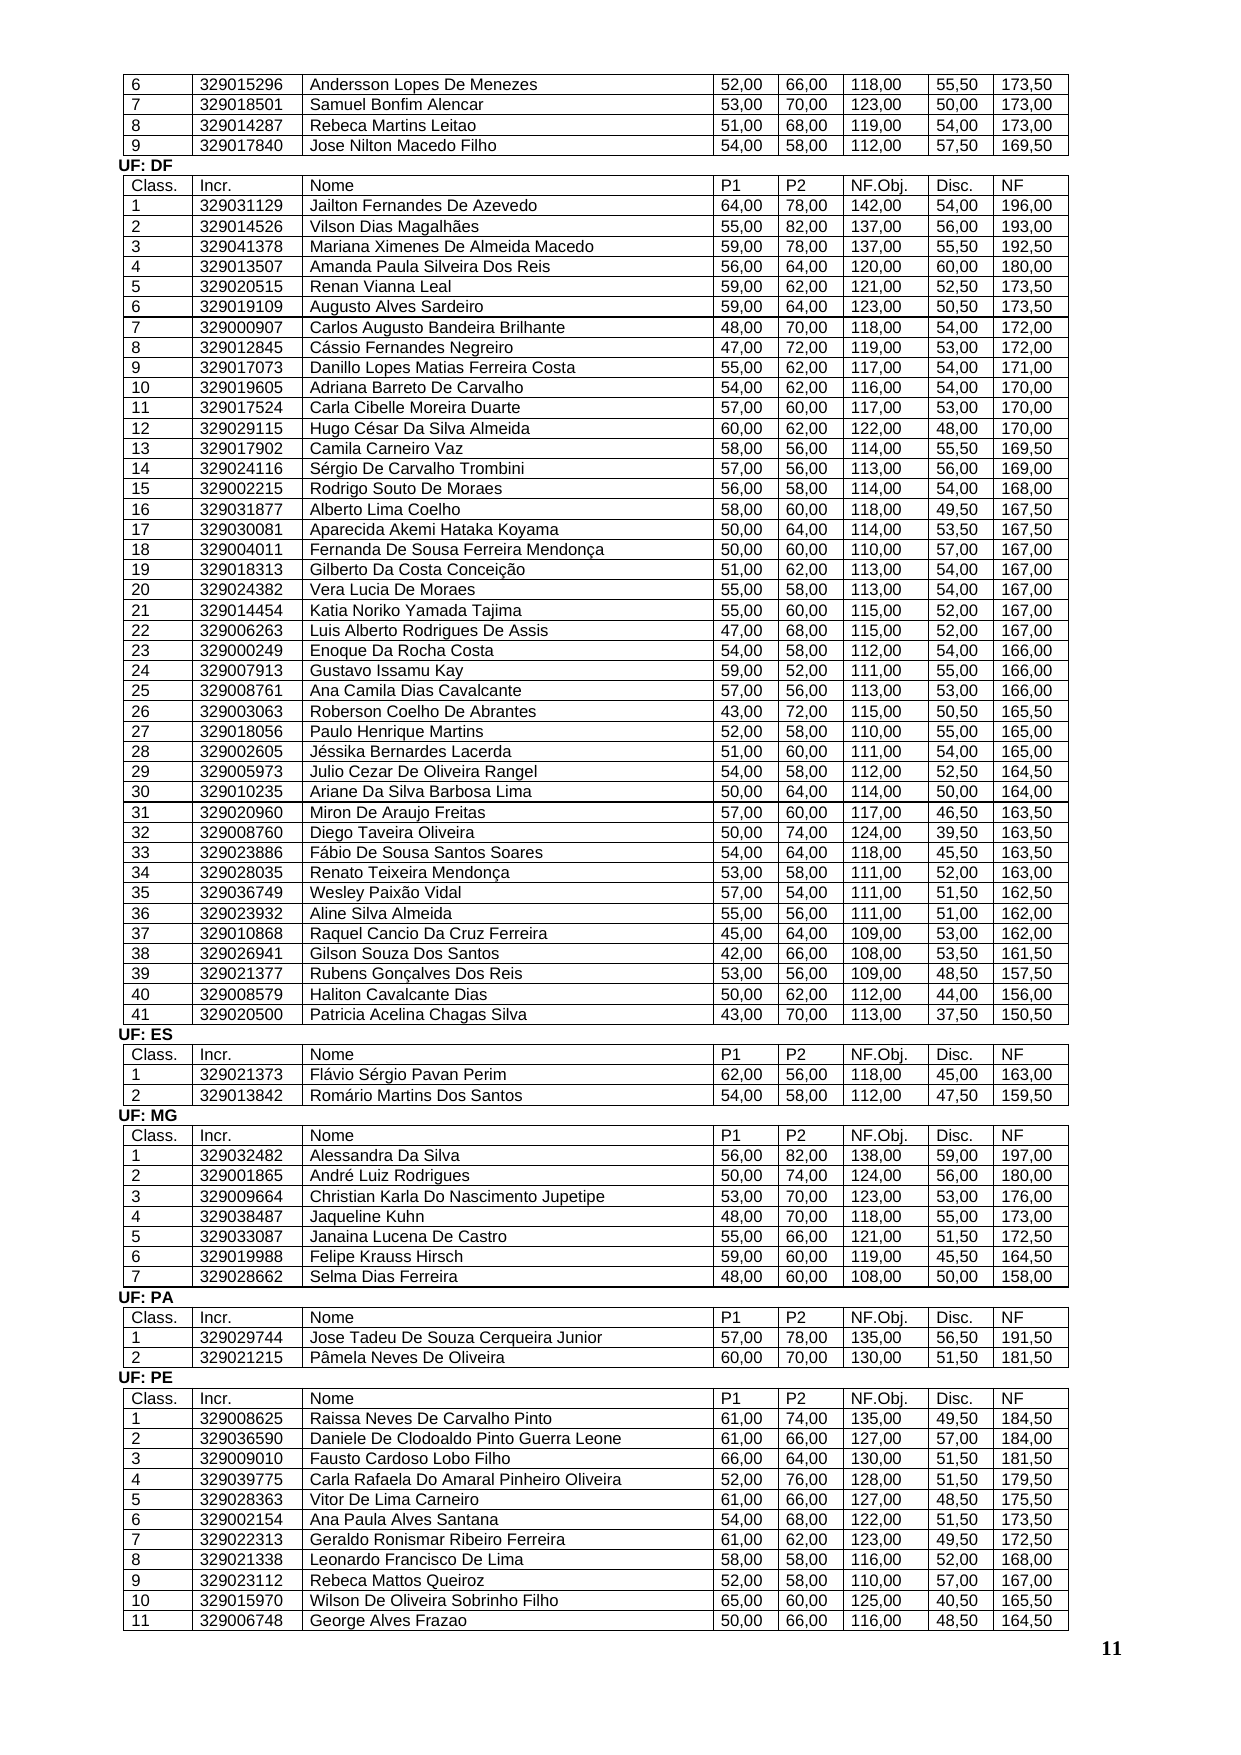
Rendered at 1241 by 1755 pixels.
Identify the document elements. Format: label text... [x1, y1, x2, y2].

table_header Disc. [929, 1045, 993, 1064]
table_header NF.Obj. [844, 1045, 928, 1064]
table_header P1 [714, 1126, 778, 1145]
table_cell 56,00 [779, 439, 843, 458]
table_cell 64,00 [714, 196, 778, 215]
table_cell 54,00 [714, 762, 778, 781]
table_cell 157,50 [994, 964, 1068, 983]
table_header P1 [714, 1045, 778, 1064]
table_cell 57,50 [929, 136, 993, 155]
table_cell 7 [124, 95, 192, 114]
table_cell 54,00 [714, 843, 778, 862]
table_cell 54,00 [929, 196, 993, 215]
table_cell 59,00 [714, 277, 778, 296]
table_cell 28 [124, 742, 192, 761]
table_cell 181,50 [994, 1449, 1068, 1468]
table_cell 52,50 [929, 277, 993, 296]
table_cell 36 [124, 904, 192, 923]
table_cell 57,00 [714, 803, 778, 822]
table_cell 6 [124, 1247, 192, 1266]
table_cell 70,00 [779, 95, 843, 114]
table_cell 329017524 [193, 398, 302, 417]
table_cell 55,50 [929, 439, 993, 458]
table_cell 167,00 [994, 1570, 1068, 1589]
table_cell 55,00 [929, 1207, 993, 1226]
table_cell 60,00 [779, 1267, 843, 1286]
table_cell 43,00 [714, 1005, 778, 1024]
table_cell 329015296 [193, 75, 302, 94]
table_cell 55,00 [714, 904, 778, 923]
table_cell 64,00 [779, 297, 843, 316]
table_cell 20 [124, 580, 192, 599]
table_cell 60,00 [779, 540, 843, 559]
table_cell 65,00 [714, 1591, 778, 1610]
table_cell 123,00 [844, 1186, 928, 1206]
table_cell 61,00 [714, 1429, 778, 1448]
table_cell 60,00 [779, 803, 843, 822]
table_cell 59,00 [714, 1247, 778, 1266]
table_cell 64,00 [779, 782, 843, 801]
table_cell 7 [124, 1530, 192, 1549]
table_cell Romário Martins Dos Santos [303, 1085, 713, 1104]
table_cell Roberson Coelho De Abrantes [303, 701, 713, 721]
table_cell 114,00 [844, 439, 928, 458]
table_cell 114,00 [844, 782, 928, 801]
table_cell 54,00 [929, 742, 993, 761]
table_cell Cássio Fernandes Negreiro [303, 338, 713, 357]
table_cell 4 [124, 1469, 192, 1488]
table_cell 112,00 [844, 762, 928, 781]
table_cell 329017902 [193, 439, 302, 458]
table_cell 33 [124, 843, 192, 862]
table_cell 114,00 [844, 479, 928, 498]
table_cell 110,00 [844, 540, 928, 559]
table_cell 329005973 [193, 762, 302, 781]
table_cell 329001865 [193, 1166, 302, 1185]
table_header Nome [303, 1045, 713, 1064]
table_cell 62,00 [779, 984, 843, 1003]
table_cell 329024382 [193, 580, 302, 599]
table_cell 55,00 [714, 600, 778, 619]
table_cell 118,00 [844, 75, 928, 94]
table_cell 53,00 [929, 398, 993, 417]
table_cell 66,00 [779, 1227, 843, 1246]
table_cell 48,50 [929, 1611, 993, 1630]
table_cell 66,00 [779, 75, 843, 94]
table_cell 68,00 [779, 115, 843, 134]
table_cell 64,00 [779, 520, 843, 539]
table_header Nome [303, 1308, 713, 1327]
table_cell 48,00 [714, 1207, 778, 1226]
table_cell 163,50 [994, 823, 1068, 842]
table_cell 329003063 [193, 701, 302, 721]
table_cell 50,00 [714, 540, 778, 559]
table_cell 62,00 [779, 560, 843, 579]
table_cell 329026941 [193, 944, 302, 963]
table_cell 45,50 [929, 1247, 993, 1266]
table_cell 50,00 [714, 520, 778, 539]
table_cell 60,00 [779, 1591, 843, 1610]
table_cell 329018501 [193, 95, 302, 114]
table_cell Fausto Cardoso Lobo Filho [303, 1449, 713, 1468]
table_cell 3 [124, 1449, 192, 1468]
table_cell 70,00 [779, 1005, 843, 1024]
table_cell 137,00 [844, 216, 928, 236]
table_cell 57,00 [714, 1328, 778, 1347]
table_header Incr. [193, 1126, 302, 1145]
table_cell 49,50 [929, 499, 993, 518]
table_cell 58,00 [779, 1085, 843, 1104]
table_header P2 [779, 1389, 843, 1408]
table_cell 162,00 [994, 924, 1068, 943]
table_cell 53,00 [714, 95, 778, 114]
table_cell 6 [124, 1510, 192, 1529]
table_cell 58,00 [779, 863, 843, 882]
table_header NF.Obj. [844, 1308, 928, 1327]
table_cell Gilberto Da Costa Conceição [303, 560, 713, 579]
table_cell 64,00 [779, 924, 843, 943]
table_cell 82,00 [779, 216, 843, 236]
table_cell 3 [124, 1186, 192, 1206]
table_cell 58,00 [714, 499, 778, 518]
table_cell 169,00 [994, 459, 1068, 478]
table_header P2 [779, 1045, 843, 1064]
table_cell 329029744 [193, 1328, 302, 1347]
table_cell 329007913 [193, 661, 302, 680]
table_cell 54,00 [714, 1085, 778, 1104]
table_cell 57,00 [714, 681, 778, 700]
table_cell 54,00 [929, 641, 993, 660]
table_cell 53,50 [929, 944, 993, 963]
table_cell 164,50 [994, 762, 1068, 781]
table_cell 7 [124, 318, 192, 337]
table_cell Renato Teixeira Mendonça [303, 863, 713, 882]
table_cell George Alves Frazao [303, 1611, 713, 1630]
table_cell Jose Tadeu De Souza Cerqueira Junior [303, 1328, 713, 1347]
table_cell 125,00 [844, 1591, 928, 1610]
table_cell Vilson Dias Magalhães [303, 216, 713, 236]
table_cell 109,00 [844, 964, 928, 983]
table_cell 82,00 [779, 1146, 843, 1165]
table_cell 11 [124, 1611, 192, 1630]
table_cell 78,00 [779, 237, 843, 256]
table_cell 124,00 [844, 1166, 928, 1185]
table_cell 51,50 [929, 1227, 993, 1246]
table_cell 196,00 [994, 196, 1068, 215]
table_cell 329023112 [193, 1570, 302, 1589]
table_cell 74,00 [779, 1409, 843, 1428]
table_cell 58,00 [779, 580, 843, 599]
table_header Class. [124, 1126, 192, 1145]
table_cell 70,00 [779, 318, 843, 337]
table_cell 169,50 [994, 439, 1068, 458]
table_cell 50,00 [714, 984, 778, 1003]
table_cell 50,00 [929, 782, 993, 801]
table_cell Amanda Paula Silveira Dos Reis [303, 257, 713, 276]
table_cell 9 [124, 1570, 192, 1589]
table_cell 58,00 [714, 439, 778, 458]
table_cell 150,50 [994, 1005, 1068, 1024]
table_header NF.Obj. [844, 1126, 928, 1145]
table_cell 54,00 [929, 580, 993, 599]
table_cell 329013507 [193, 257, 302, 276]
table_cell 25 [124, 681, 192, 700]
table_cell 181,50 [994, 1348, 1068, 1367]
table_cell 163,50 [994, 803, 1068, 822]
table_cell 329023932 [193, 904, 302, 923]
table_cell 162,00 [994, 904, 1068, 923]
table_cell 55,00 [929, 661, 993, 680]
table_cell 329023886 [193, 843, 302, 862]
table_header P1 [714, 1389, 778, 1408]
table_cell 48,00 [714, 318, 778, 337]
table_cell 118,00 [844, 843, 928, 862]
table_cell 53,00 [714, 863, 778, 882]
table_cell Sérgio De Carvalho Trombini [303, 459, 713, 478]
table_cell 173,00 [994, 115, 1068, 134]
table_cell 329000907 [193, 318, 302, 337]
table_cell 164,00 [994, 782, 1068, 801]
table_cell Andersson Lopes De Menezes [303, 75, 713, 94]
table_header NF [994, 1126, 1068, 1145]
table_cell 192,50 [994, 237, 1068, 256]
table_header P2 [779, 1308, 843, 1327]
table_cell 163,00 [994, 863, 1068, 882]
table_cell 66,00 [779, 1429, 843, 1448]
table_cell 130,00 [844, 1449, 928, 1468]
table_cell 70,00 [779, 1207, 843, 1226]
table_cell 56,00 [779, 459, 843, 478]
table_header Class. [124, 1389, 192, 1408]
table_cell Carla Cibelle Moreira Duarte [303, 398, 713, 417]
table_cell 52,00 [714, 75, 778, 94]
table_cell 29 [124, 762, 192, 781]
table_cell 164,50 [994, 1247, 1068, 1266]
table_cell Miron De Araujo Freitas [303, 803, 713, 822]
table_header NF.Obj. [844, 1389, 928, 1408]
table_cell 114,00 [844, 520, 928, 539]
table_cell 72,00 [779, 701, 843, 721]
table_cell 45,00 [929, 1065, 993, 1084]
table_cell 124,00 [844, 823, 928, 842]
table_cell 57,00 [929, 1429, 993, 1448]
table_cell 128,00 [844, 1469, 928, 1488]
table_cell 118,00 [844, 499, 928, 518]
table_header NF [994, 1389, 1068, 1408]
table_cell 329022313 [193, 1530, 302, 1549]
table_cell 50,00 [714, 782, 778, 801]
table_cell 43,00 [714, 701, 778, 721]
table_cell 329036590 [193, 1429, 302, 1448]
table_cell 2 [124, 216, 192, 236]
table_cell 172,50 [994, 1227, 1068, 1246]
table_cell 74,00 [779, 823, 843, 842]
table_header Incr. [193, 1389, 302, 1408]
table_header NF [994, 176, 1068, 195]
table_cell 53,00 [929, 681, 993, 700]
table_cell 142,00 [844, 196, 928, 215]
table_cell 1 [124, 1065, 192, 1084]
text UF: PA [118, 1287, 1122, 1307]
table_cell Enoque Da Rocha Costa [303, 641, 713, 660]
table_cell 12 [124, 419, 192, 438]
table_cell 64,00 [779, 843, 843, 862]
table_cell Augusto Alves Sardeiro [303, 297, 713, 316]
table_cell 51,50 [929, 1469, 993, 1488]
table_cell 329014454 [193, 600, 302, 619]
table_cell 30 [124, 782, 192, 801]
table_cell 329012845 [193, 338, 302, 357]
table_header Incr. [193, 1045, 302, 1064]
table_cell 56,00 [779, 1065, 843, 1084]
table_cell 35 [124, 883, 192, 902]
table_cell 169,50 [994, 136, 1068, 155]
table_cell 10 [124, 378, 192, 397]
table_cell 51,50 [929, 1348, 993, 1367]
table_cell 11 [124, 398, 192, 417]
table_cell 57,00 [714, 459, 778, 478]
table_cell 111,00 [844, 742, 928, 761]
table_header Nome [303, 176, 713, 195]
table_cell Vitor De Lima Carneiro [303, 1490, 713, 1509]
table_cell 193,00 [994, 216, 1068, 236]
table_cell 57,00 [929, 540, 993, 559]
table_cell 5 [124, 277, 192, 296]
table_cell 191,50 [994, 1328, 1068, 1347]
table_cell Jose Nilton Macedo Filho [303, 136, 713, 155]
table_header Incr. [193, 1308, 302, 1327]
table_cell 172,50 [994, 1530, 1068, 1549]
table_cell 31 [124, 803, 192, 822]
table_cell 56,00 [779, 681, 843, 700]
table_cell 39,50 [929, 823, 993, 842]
table_cell Jaqueline Kuhn [303, 1207, 713, 1226]
table_cell 54,00 [929, 318, 993, 337]
table_cell 184,00 [994, 1429, 1068, 1448]
table_cell 329030081 [193, 520, 302, 539]
table_cell 130,00 [844, 1348, 928, 1367]
table_cell 329041378 [193, 237, 302, 256]
table_cell 39 [124, 964, 192, 983]
table_cell 329028035 [193, 863, 302, 882]
table_cell 115,00 [844, 701, 928, 721]
table_cell 54,00 [714, 1510, 778, 1529]
table_cell 7 [124, 1267, 192, 1286]
table_cell 329028662 [193, 1267, 302, 1286]
table_cell Aline Silva Almeida [303, 904, 713, 923]
table_cell Samuel Bonfim Alencar [303, 95, 713, 114]
table_cell 329009010 [193, 1449, 302, 1468]
table_cell 329021373 [193, 1065, 302, 1084]
table_cell 48,00 [714, 1267, 778, 1286]
table_cell Christian Karla Do Nascimento Jupetipe [303, 1186, 713, 1206]
table_cell 21 [124, 600, 192, 619]
table_cell 50,00 [929, 1267, 993, 1286]
table_cell 56,00 [779, 964, 843, 983]
table_cell 127,00 [844, 1490, 928, 1509]
table_cell 62,00 [779, 1530, 843, 1549]
table_cell 40,50 [929, 1591, 993, 1610]
table_header Incr. [193, 176, 302, 195]
table_cell Katia Noriko Yamada Tajima [303, 600, 713, 619]
table_cell 159,50 [994, 1085, 1068, 1104]
table_cell 60,00 [779, 600, 843, 619]
table_cell 48,00 [929, 419, 993, 438]
table_cell 37 [124, 924, 192, 943]
table_cell Luis Alberto Rodrigues De Assis [303, 621, 713, 640]
table_cell Rubens Gonçalves Dos Reis [303, 964, 713, 983]
table_cell Flávio Sérgio Pavan Perim [303, 1065, 713, 1084]
table_cell Wilson De Oliveira Sobrinho Filho [303, 1591, 713, 1610]
table_cell 184,50 [994, 1409, 1068, 1428]
table_cell 3 [124, 237, 192, 256]
table_header P1 [714, 176, 778, 195]
table_cell 173,50 [994, 277, 1068, 296]
table_cell 53,00 [929, 338, 993, 357]
table_cell 6 [124, 75, 192, 94]
table_cell 56,00 [714, 257, 778, 276]
table_cell Mariana Ximenes De Almeida Macedo [303, 237, 713, 256]
table_cell 115,00 [844, 600, 928, 619]
table_cell 51,00 [714, 560, 778, 579]
table_cell 54,00 [929, 378, 993, 397]
table_cell 122,00 [844, 1510, 928, 1529]
table_cell 180,00 [994, 1166, 1068, 1185]
table_cell Vera Lucia De Moraes [303, 580, 713, 599]
table_cell 9 [124, 136, 192, 155]
table_cell 56,00 [779, 904, 843, 923]
table_cell 111,00 [844, 661, 928, 680]
table_cell Daniele De Clodoaldo Pinto Guerra Leone [303, 1429, 713, 1448]
table_cell 52,00 [779, 661, 843, 680]
table_header Nome [303, 1126, 713, 1145]
table_cell Janaina Lucena De Castro [303, 1227, 713, 1246]
table_cell 6 [124, 297, 192, 316]
table_cell 167,00 [994, 580, 1068, 599]
table_cell 137,00 [844, 237, 928, 256]
table_cell 329021215 [193, 1348, 302, 1367]
table_cell 112,00 [844, 984, 928, 1003]
table_cell 53,00 [714, 1186, 778, 1206]
table_cell 52,00 [929, 600, 993, 619]
table_cell 1 [124, 1328, 192, 1347]
table_cell 14 [124, 459, 192, 478]
table_cell 62,00 [714, 1065, 778, 1084]
table_cell André Luiz Rodrigues [303, 1166, 713, 1185]
table_cell 59,00 [714, 237, 778, 256]
table_cell 58,00 [779, 641, 843, 660]
table_cell 165,00 [994, 742, 1068, 761]
table_cell 70,00 [779, 1348, 843, 1367]
table_cell 158,00 [994, 1267, 1068, 1286]
table_cell 135,00 [844, 1328, 928, 1347]
table_cell 47,00 [714, 621, 778, 640]
table_cell 26 [124, 701, 192, 721]
table_cell 118,00 [844, 1207, 928, 1226]
table_cell 66,00 [714, 1449, 778, 1468]
table_cell 4 [124, 1207, 192, 1226]
table_cell 76,00 [779, 1469, 843, 1488]
table_cell 329008761 [193, 681, 302, 700]
table_cell Haliton Cavalcante Dias [303, 984, 713, 1003]
table_cell 50,50 [929, 297, 993, 316]
table_cell Alessandra Da Silva [303, 1146, 713, 1165]
table_cell 52,00 [714, 722, 778, 741]
table_cell 62,00 [779, 358, 843, 377]
table_cell Julio Cezar De Oliveira Rangel [303, 762, 713, 781]
table_cell 329013842 [193, 1085, 302, 1104]
table_cell 60,00 [929, 257, 993, 276]
table_cell 329010868 [193, 924, 302, 943]
table_cell 197,00 [994, 1146, 1068, 1165]
table_cell 54,00 [929, 560, 993, 579]
table_cell Patricia Acelina Chagas Silva [303, 1005, 713, 1024]
table_cell Rebeca Mattos Queiroz [303, 1570, 713, 1589]
table_cell 1 [124, 1409, 192, 1428]
table_cell 113,00 [844, 1005, 928, 1024]
table_cell Felipe Krauss Hirsch [303, 1247, 713, 1266]
table_cell 66,00 [779, 944, 843, 963]
table_cell 121,00 [844, 277, 928, 296]
table_cell 66,00 [779, 1611, 843, 1630]
table_cell 119,00 [844, 115, 928, 134]
table_cell 8 [124, 1550, 192, 1569]
table_cell 109,00 [844, 924, 928, 943]
table_cell 55,00 [929, 722, 993, 741]
table_header Nome [303, 1389, 713, 1408]
text UF: ES [118, 1025, 1122, 1044]
table_cell 44,00 [929, 984, 993, 1003]
table_cell 27 [124, 722, 192, 741]
table_cell 60,00 [714, 1348, 778, 1367]
table_cell 120,00 [844, 257, 928, 276]
table_cell 37,50 [929, 1005, 993, 1024]
table_cell 122,00 [844, 419, 928, 438]
table_cell 329019988 [193, 1247, 302, 1266]
table_cell 329015970 [193, 1591, 302, 1610]
table_cell 59,00 [929, 1146, 993, 1165]
table_cell 56,00 [929, 216, 993, 236]
table_cell 10 [124, 1591, 192, 1610]
table_cell 2 [124, 1429, 192, 1448]
table_cell 53,00 [929, 924, 993, 943]
table_cell Carlos Augusto Bandeira Brilhante [303, 318, 713, 337]
table_cell 2 [124, 1166, 192, 1185]
table_cell 19 [124, 560, 192, 579]
table_cell Raquel Cancio Da Cruz Ferreira [303, 924, 713, 943]
table_cell 8 [124, 338, 192, 357]
table_cell 8 [124, 115, 192, 134]
table_cell 55,00 [714, 580, 778, 599]
table_cell Pâmela Neves De Oliveira [303, 1348, 713, 1367]
table_cell 54,00 [929, 479, 993, 498]
table_cell 62,00 [779, 277, 843, 296]
table_cell 135,00 [844, 1409, 928, 1428]
table_cell 123,00 [844, 297, 928, 316]
table_cell 9 [124, 358, 192, 377]
table_cell Camila Carneiro Vaz [303, 439, 713, 458]
table_cell 329010235 [193, 782, 302, 801]
table_cell Alberto Lima Coelho [303, 499, 713, 518]
table_header Class. [124, 176, 192, 195]
table_cell 329020960 [193, 803, 302, 822]
table_header Disc. [929, 1389, 993, 1408]
table_cell Gustavo Issamu Kay [303, 661, 713, 680]
table_cell 167,00 [994, 540, 1068, 559]
table_cell 329020500 [193, 1005, 302, 1024]
table_cell 329002215 [193, 479, 302, 498]
table_cell 119,00 [844, 1247, 928, 1266]
table_cell 47,50 [929, 1085, 993, 1104]
table_cell 22 [124, 621, 192, 640]
table_cell 167,50 [994, 520, 1068, 539]
table_cell 40 [124, 984, 192, 1003]
table_cell 167,50 [994, 499, 1068, 518]
table_cell 56,00 [714, 1146, 778, 1165]
table_cell Geraldo Ronismar Ribeiro Ferreira [303, 1530, 713, 1549]
table_cell 170,00 [994, 398, 1068, 417]
table_cell 329033087 [193, 1227, 302, 1246]
table_cell 60,00 [779, 398, 843, 417]
table_cell 117,00 [844, 358, 928, 377]
table_cell Leonardo Francisco De Lima [303, 1550, 713, 1569]
table_header P2 [779, 176, 843, 195]
table_cell 61,00 [714, 1409, 778, 1428]
table_cell Rodrigo Souto De Moraes [303, 479, 713, 498]
table_cell 53,50 [929, 520, 993, 539]
table_cell 175,50 [994, 1490, 1068, 1509]
table_cell 58,00 [779, 762, 843, 781]
table_cell Fábio De Sousa Santos Soares [303, 843, 713, 862]
table_cell Ana Camila Dias Cavalcante [303, 681, 713, 700]
table_cell 329006748 [193, 1611, 302, 1630]
table_cell 1 [124, 1146, 192, 1165]
table_cell 68,00 [779, 1510, 843, 1529]
table_cell 46,50 [929, 803, 993, 822]
table_cell 329017073 [193, 358, 302, 377]
table_cell 171,00 [994, 358, 1068, 377]
table_cell 51,00 [714, 115, 778, 134]
table_cell 170,00 [994, 419, 1068, 438]
table_cell 2 [124, 1085, 192, 1104]
table_cell 329008625 [193, 1409, 302, 1428]
table_cell Aparecida Akemi Hataka Koyama [303, 520, 713, 539]
table_cell 56,00 [714, 479, 778, 498]
table_cell 121,00 [844, 1227, 928, 1246]
table_cell 113,00 [844, 681, 928, 700]
table_cell 329002154 [193, 1510, 302, 1529]
table_cell 163,50 [994, 843, 1068, 862]
table_header Class. [124, 1308, 192, 1327]
table_header Disc. [929, 1126, 993, 1145]
table_cell 329019109 [193, 297, 302, 316]
table_cell 329004011 [193, 540, 302, 559]
table_cell 52,00 [929, 621, 993, 640]
table_cell 66,00 [779, 1490, 843, 1509]
table_cell 118,00 [844, 318, 928, 337]
table_cell 112,00 [844, 136, 928, 155]
table_cell 117,00 [844, 803, 928, 822]
table_cell 329031129 [193, 196, 302, 215]
table_cell 57,00 [929, 1570, 993, 1589]
table_cell 50,00 [714, 1166, 778, 1185]
table_cell 58,00 [779, 136, 843, 155]
table_header P1 [714, 1308, 778, 1327]
table_cell 162,50 [994, 883, 1068, 902]
table_cell 329020515 [193, 277, 302, 296]
table_cell 138,00 [844, 1146, 928, 1165]
table_cell 58,00 [714, 1550, 778, 1569]
table_cell 1 [124, 196, 192, 215]
table_cell 60,00 [779, 742, 843, 761]
table_cell 52,50 [929, 762, 993, 781]
table_cell 51,00 [929, 904, 993, 923]
table_cell 166,00 [994, 681, 1068, 700]
table_cell 161,50 [994, 944, 1068, 963]
table_cell 329039775 [193, 1469, 302, 1488]
table_cell Gilson Souza Dos Santos [303, 944, 713, 963]
table_cell 329021338 [193, 1550, 302, 1569]
table_cell Carla Rafaela Do Amaral Pinheiro Oliveira [303, 1469, 713, 1488]
table_cell 45,50 [929, 843, 993, 862]
table_cell 56,50 [929, 1328, 993, 1347]
table_cell 52,00 [714, 1469, 778, 1488]
table_cell 78,00 [779, 196, 843, 215]
table_cell 62,00 [779, 378, 843, 397]
text UF: PE [118, 1368, 1122, 1387]
table_cell 165,00 [994, 722, 1068, 741]
table_cell 60,00 [779, 1247, 843, 1266]
table_cell 115,00 [844, 621, 928, 640]
table_cell 58,00 [779, 479, 843, 498]
table_cell 50,50 [929, 701, 993, 721]
table_header Disc. [929, 176, 993, 195]
table_cell 42,00 [714, 944, 778, 963]
table_cell 58,00 [779, 1550, 843, 1569]
table_cell 116,00 [844, 378, 928, 397]
table_cell 176,00 [994, 1186, 1068, 1206]
table_cell 57,00 [714, 398, 778, 417]
table_cell 173,50 [994, 1510, 1068, 1529]
table_cell Ana Paula Alves Santana [303, 1510, 713, 1529]
text UF: MG [118, 1106, 1122, 1125]
table_cell 163,00 [994, 1065, 1068, 1084]
table_cell 64,00 [779, 1449, 843, 1468]
table_cell 329029115 [193, 419, 302, 438]
table_header NF [994, 1308, 1068, 1327]
table_cell 18 [124, 540, 192, 559]
table_header Class. [124, 1045, 192, 1064]
table_cell Paulo Henrique Martins [303, 722, 713, 741]
table_cell 55,00 [714, 216, 778, 236]
table_cell 55,50 [929, 75, 993, 94]
table_cell 49,50 [929, 1409, 993, 1428]
table_cell 72,00 [779, 338, 843, 357]
table_cell 329008760 [193, 823, 302, 842]
table_cell 55,00 [714, 358, 778, 377]
table_cell 113,00 [844, 459, 928, 478]
table_cell 329031877 [193, 499, 302, 518]
table_cell 34 [124, 863, 192, 882]
table_cell 329028363 [193, 1490, 302, 1509]
table_cell 108,00 [844, 944, 928, 963]
table_cell 111,00 [844, 904, 928, 923]
table_cell 166,00 [994, 661, 1068, 680]
table_cell 48,50 [929, 1490, 993, 1509]
table_cell 329014526 [193, 216, 302, 236]
table_cell 54,00 [779, 883, 843, 902]
table_cell 15 [124, 479, 192, 498]
table_cell 55,50 [929, 237, 993, 256]
table_cell 167,00 [994, 560, 1068, 579]
table_cell Adriana Barreto De Carvalho [303, 378, 713, 397]
table_cell 329014287 [193, 115, 302, 134]
table_cell 48,50 [929, 964, 993, 983]
table_cell 110,00 [844, 1570, 928, 1589]
table_cell 52,00 [929, 863, 993, 882]
table_cell 17 [124, 520, 192, 539]
table_cell 54,00 [714, 378, 778, 397]
table_cell 329019605 [193, 378, 302, 397]
table_cell 54,00 [714, 136, 778, 155]
table_cell 329024116 [193, 459, 302, 478]
table_cell 32 [124, 823, 192, 842]
table_cell 173,50 [994, 75, 1068, 94]
table_cell 166,00 [994, 641, 1068, 660]
table_cell 329000249 [193, 641, 302, 660]
table_cell 52,00 [929, 1550, 993, 1569]
table_cell 50,00 [714, 823, 778, 842]
table_cell 54,00 [929, 115, 993, 134]
table_cell 59,00 [714, 297, 778, 316]
table_cell 64,00 [779, 257, 843, 276]
table_header NF [994, 1045, 1068, 1064]
table_cell 54,00 [714, 641, 778, 660]
table_cell 329002605 [193, 742, 302, 761]
table_cell 170,00 [994, 378, 1068, 397]
table_cell 173,00 [994, 1207, 1068, 1226]
table_cell 179,50 [994, 1469, 1068, 1488]
table_cell 23 [124, 641, 192, 660]
table_cell 58,00 [779, 1570, 843, 1589]
table_cell 53,00 [929, 1186, 993, 1206]
table_cell 24 [124, 661, 192, 680]
table_cell 123,00 [844, 95, 928, 114]
table_cell 61,00 [714, 1530, 778, 1549]
table_cell 116,00 [844, 1550, 928, 1569]
table_cell 2 [124, 1348, 192, 1367]
table_cell 51,50 [929, 883, 993, 902]
table_cell Hugo César Da Silva Almeida [303, 419, 713, 438]
table_cell 329032482 [193, 1146, 302, 1165]
table_cell 156,00 [994, 984, 1068, 1003]
table_cell Ariane Da Silva Barbosa Lima [303, 782, 713, 801]
table_cell 4 [124, 257, 192, 276]
table_cell 58,00 [779, 722, 843, 741]
table_cell 50,00 [714, 1611, 778, 1630]
table_cell 45,00 [714, 924, 778, 943]
table_cell 173,00 [994, 95, 1068, 114]
table_cell 329018313 [193, 560, 302, 579]
table_cell 329021377 [193, 964, 302, 983]
table_header P2 [779, 1126, 843, 1145]
table_cell 62,00 [779, 419, 843, 438]
table_cell 51,50 [929, 1510, 993, 1529]
table_cell 49,50 [929, 1530, 993, 1549]
table_cell 168,00 [994, 1550, 1068, 1569]
table_cell Diego Taveira Oliveira [303, 823, 713, 842]
text UF: DF [118, 156, 1122, 175]
table_cell 41 [124, 1005, 192, 1024]
table_cell 60,00 [714, 419, 778, 438]
table_cell 329038487 [193, 1207, 302, 1226]
table_cell 13 [124, 439, 192, 458]
table_cell Selma Dias Ferreira [303, 1267, 713, 1286]
table_cell Raissa Neves De Carvalho Pinto [303, 1409, 713, 1428]
table_cell 329018056 [193, 722, 302, 741]
table_cell 112,00 [844, 1085, 928, 1104]
table_cell 113,00 [844, 580, 928, 599]
table_cell 113,00 [844, 560, 928, 579]
table_cell 119,00 [844, 338, 928, 357]
table_cell 61,00 [714, 1490, 778, 1509]
table_cell 329006263 [193, 621, 302, 640]
table_cell 52,00 [714, 1570, 778, 1589]
table_cell 47,00 [714, 338, 778, 357]
table_cell 168,00 [994, 479, 1068, 498]
table_cell 50,00 [929, 95, 993, 114]
table_cell 56,00 [929, 459, 993, 478]
table_cell 51,50 [929, 1449, 993, 1468]
table_cell 74,00 [779, 1166, 843, 1185]
table_cell 51,00 [714, 742, 778, 761]
table_cell 56,00 [929, 1166, 993, 1185]
table_cell Jailton Fernandes De Azevedo [303, 196, 713, 215]
table_cell 68,00 [779, 621, 843, 640]
table_cell 164,50 [994, 1611, 1068, 1630]
table_cell 329036749 [193, 883, 302, 902]
table_cell 70,00 [779, 1186, 843, 1206]
table_cell 167,00 [994, 621, 1068, 640]
table_cell 118,00 [844, 1065, 928, 1084]
table_cell 127,00 [844, 1429, 928, 1448]
table_cell 111,00 [844, 863, 928, 882]
table_cell 110,00 [844, 722, 928, 741]
table_cell 55,00 [714, 1227, 778, 1246]
table_header Disc. [929, 1308, 993, 1327]
table_cell Rebeca Martins Leitao [303, 115, 713, 134]
table_cell 117,00 [844, 398, 928, 417]
table_cell 329017840 [193, 136, 302, 155]
table_cell 59,00 [714, 661, 778, 680]
table_cell 60,00 [779, 499, 843, 518]
table_cell 329009664 [193, 1186, 302, 1206]
table_cell 112,00 [844, 641, 928, 660]
table_cell 172,00 [994, 338, 1068, 357]
table_cell 111,00 [844, 883, 928, 902]
table_cell 38 [124, 944, 192, 963]
table_cell Renan Vianna Leal [303, 277, 713, 296]
table_cell 116,00 [844, 1611, 928, 1630]
table_cell 165,50 [994, 701, 1068, 721]
table_cell 108,00 [844, 1267, 928, 1286]
table_cell Danillo Lopes Matias Ferreira Costa [303, 358, 713, 377]
table_cell 165,50 [994, 1591, 1068, 1610]
table_cell 180,00 [994, 257, 1068, 276]
table_cell Wesley Paixão Vidal [303, 883, 713, 902]
table_cell 57,00 [714, 883, 778, 902]
table_cell 123,00 [844, 1530, 928, 1549]
table_header NF.Obj. [844, 176, 928, 195]
table_cell 53,00 [714, 964, 778, 983]
table_cell 5 [124, 1227, 192, 1246]
table_cell 78,00 [779, 1328, 843, 1347]
table_cell 54,00 [929, 358, 993, 377]
table_cell 167,00 [994, 600, 1068, 619]
table_cell 172,00 [994, 318, 1068, 337]
table_cell 5 [124, 1490, 192, 1509]
table_cell 16 [124, 499, 192, 518]
table_cell 329008579 [193, 984, 302, 1003]
table_cell 173,50 [994, 297, 1068, 316]
table_cell Jéssika Bernardes Lacerda [303, 742, 713, 761]
table_cell Fernanda De Sousa Ferreira Mendonça [303, 540, 713, 559]
